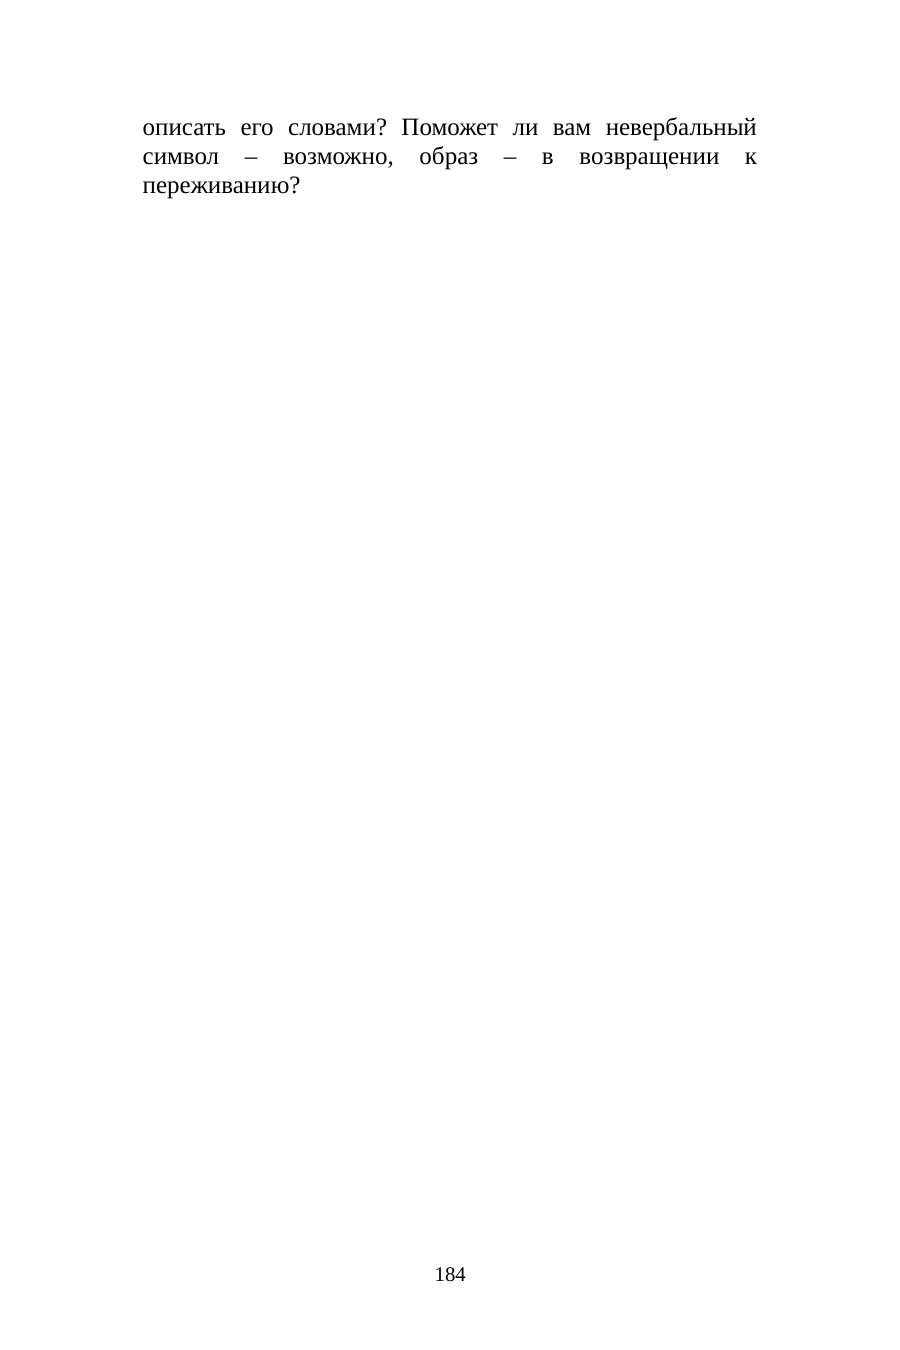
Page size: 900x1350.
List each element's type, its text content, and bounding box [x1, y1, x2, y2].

text описать его словами? Поможет ли вам невербальный символ – возможно, образ – в возвращении к переживанию? [142, 112, 757, 199]
